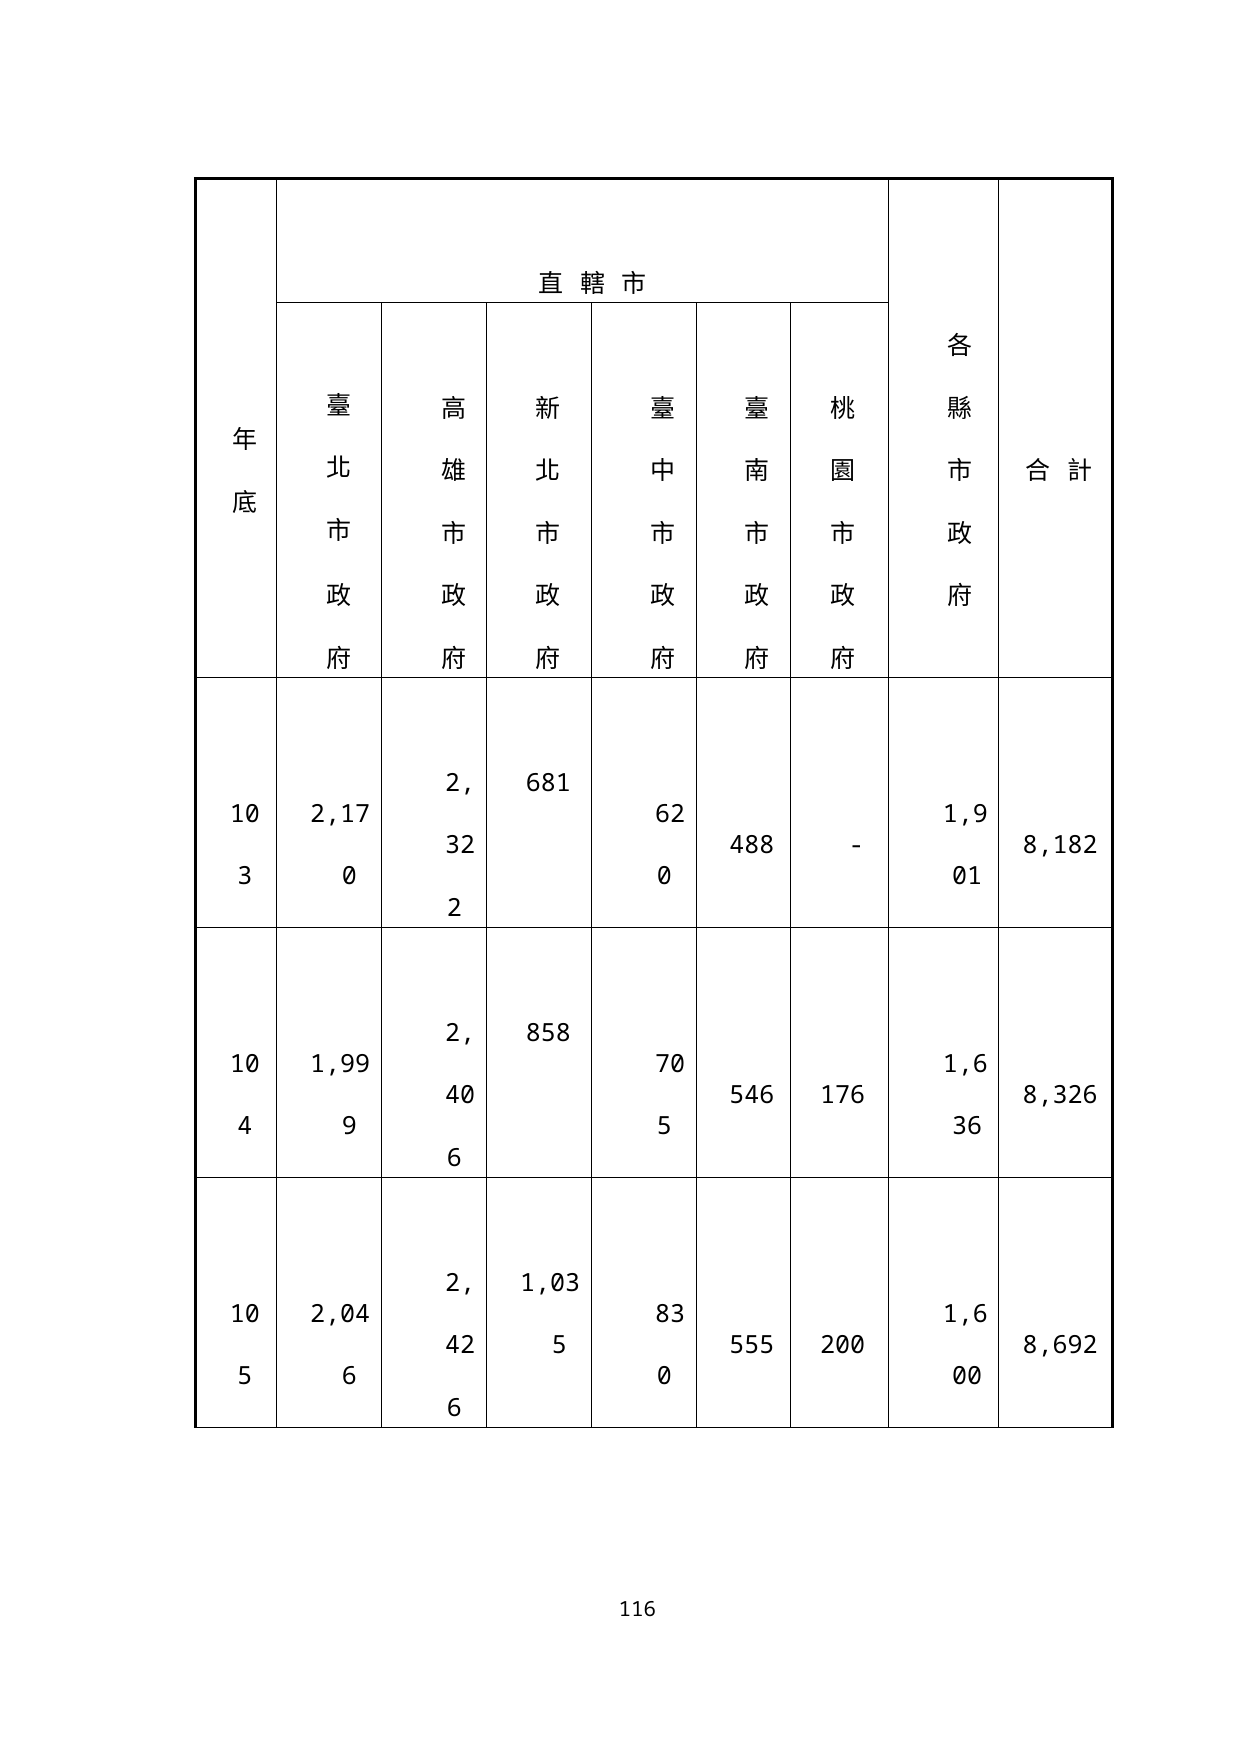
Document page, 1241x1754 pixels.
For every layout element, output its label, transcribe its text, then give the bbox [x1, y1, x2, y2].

table_cell 臺中市 政府 [592, 303, 696, 677]
table_cell 546 [697, 928, 790, 1177]
table_cell 103 [197, 678, 276, 927]
table_cell 104 [197, 928, 276, 1177]
table_cell 1,600 [889, 1178, 998, 1427]
table_cell 555 [697, 1178, 790, 1427]
table_header 直轄市 [277, 180, 888, 302]
table_header 合計 [999, 180, 1111, 677]
table_cell 858 [487, 928, 591, 1177]
table_cell 620 [592, 678, 696, 927]
table_cell 8,326 [999, 928, 1111, 1177]
table_cell 105 [197, 1178, 276, 1427]
table_cell 705 [592, 928, 696, 1177]
table_cell 1,901 [889, 678, 998, 927]
table_cell 2,046 [277, 1178, 381, 1427]
table_cell 臺南市政府 [697, 303, 790, 677]
table_cell 1,035 [487, 1178, 591, 1427]
table_cell 2,170 [277, 678, 381, 927]
table_cell 2,406 [382, 928, 486, 1177]
table_cell 1,636 [889, 928, 998, 1177]
table_header 各縣市 政府 [889, 180, 998, 677]
table_cell 臺北市 政府 [277, 303, 381, 677]
table_cell 桃園市 政府 [791, 303, 888, 677]
table_cell 新北市 政府 [487, 303, 591, 677]
table_cell 488 [697, 678, 790, 927]
table_cell 200 [791, 1178, 888, 1427]
table_cell 2,426 [382, 1178, 486, 1427]
table_cell 1,999 [277, 928, 381, 1177]
table_cell 830 [592, 1178, 696, 1427]
table_cell 176 [791, 928, 888, 1177]
table_cell 681 [487, 678, 591, 927]
table_cell 高雄市 政府 [382, 303, 486, 677]
table_cell 2,322 [382, 678, 486, 927]
table_cell - [791, 678, 888, 927]
table_cell 8,182 [999, 678, 1111, 927]
table_header 年底 [197, 180, 276, 677]
table_cell 8,692 [999, 1178, 1111, 1427]
